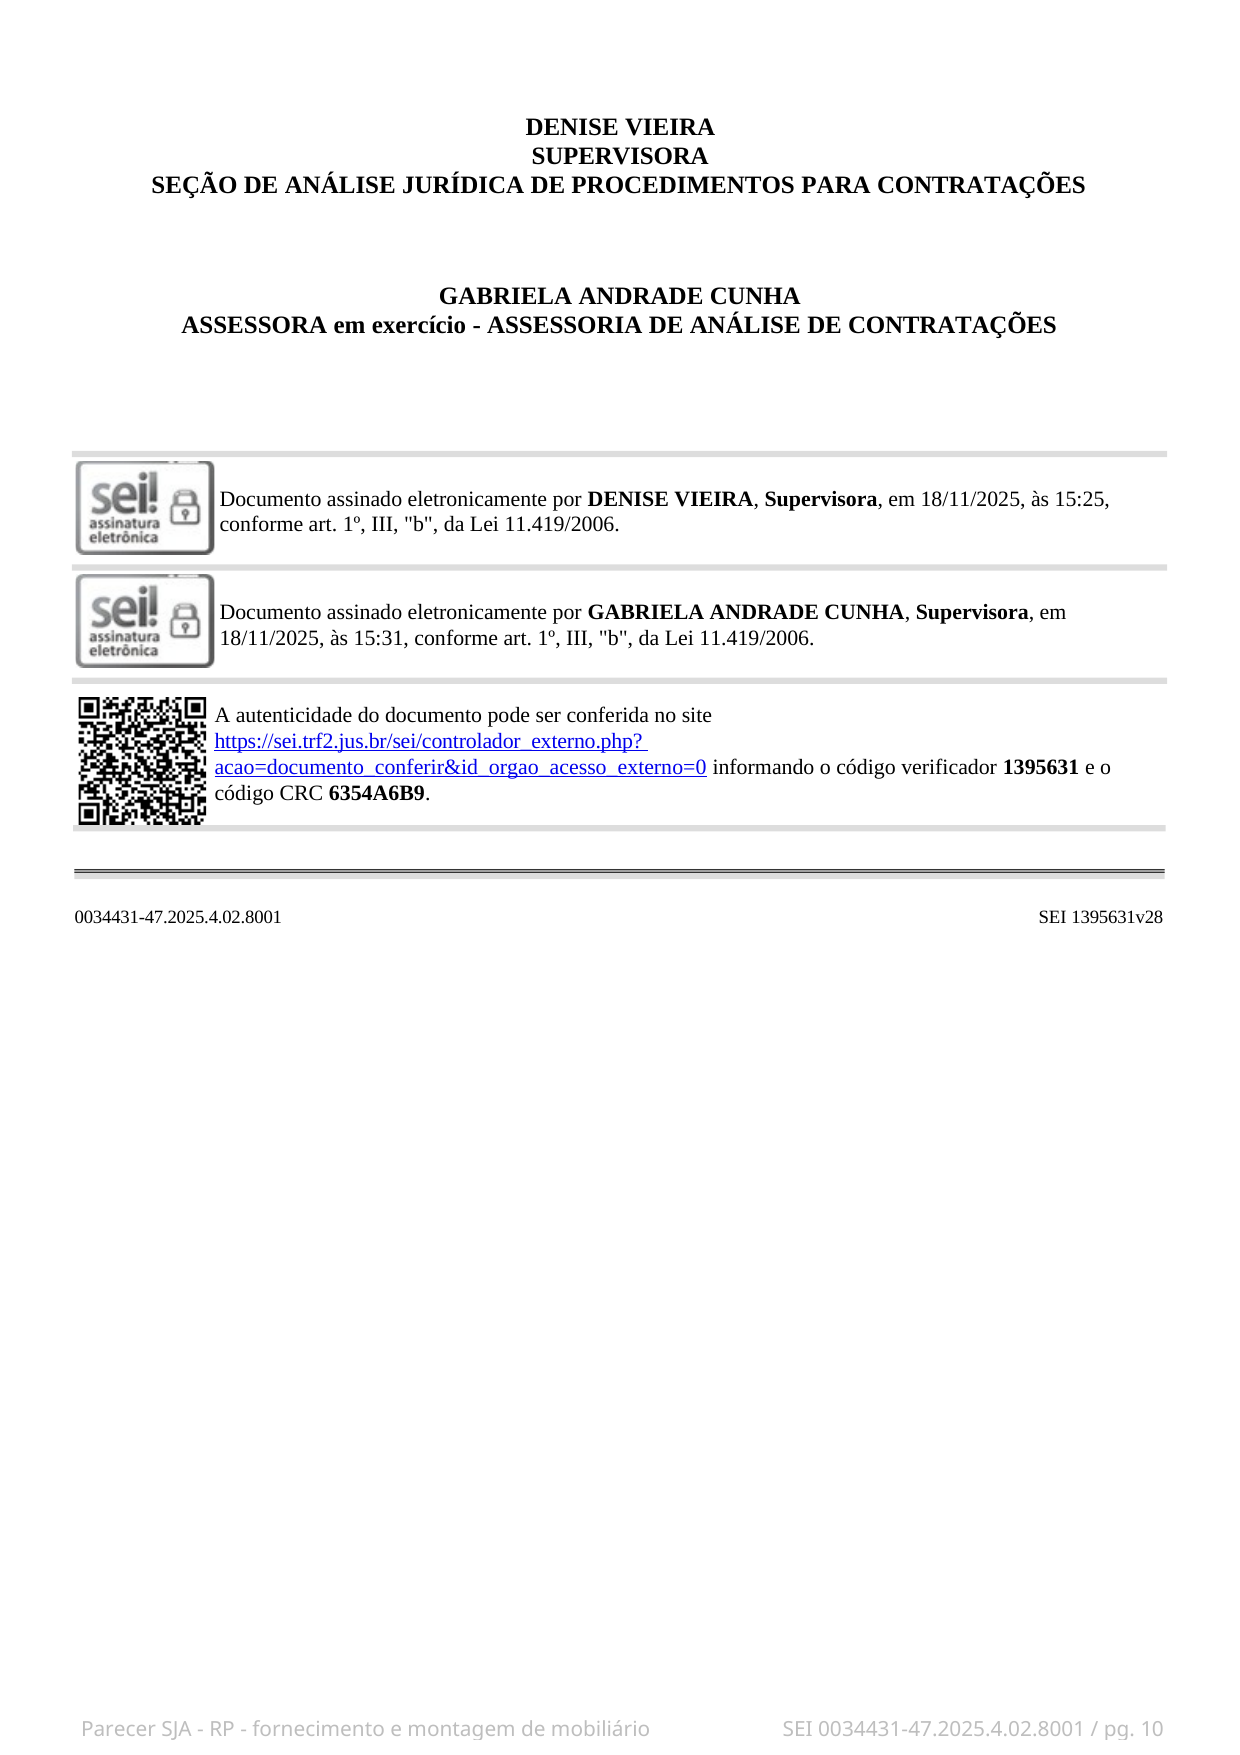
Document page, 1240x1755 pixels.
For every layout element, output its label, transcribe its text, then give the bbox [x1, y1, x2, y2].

text Documento assinado eletronicamente por DENISE VIEIRA, Supervisora, em 18/11/2025, às 15:25, conforme art. 1º, III, "b", da Lei 11.419/2006. [219, 486, 1134, 537]
text DENISE VIEIRA SUPERVISORA [440, 112, 801, 170]
text Documento assinado eletronicamente por GABRIELA ANDRADE CUNHA, Supervisora, em 18/11/2025, às 15:31, conforme art. 1º, III, "b", da Lei 11.419/2006. [219, 599, 1134, 650]
text 0034431-47.2025.4.02.8001 SEI 1395631v28 [74, 906, 1195, 927]
text ASSESSORA em exercício - ASSESSORIA DE ANÁLISE DE CONTRATAÇÕES [47, 310, 1191, 339]
text SEÇÃO DE ANÁLISE JURÍDICA DE PROCEDIMENTOS PARA CONTRATAÇÕES [47, 170, 1190, 198]
text GABRIELA ANDRADE CUNHA [47, 281, 1192, 310]
text A autenticidade do documento pode ser conferida no site https://sei.trf2.jus.br/sei/controlador_externo.php? acao=documento_conferir&id_orgao_acesso_externo=0 informando o código verificador 1395631 e o código CRC 6354A6B9. [214, 702, 1134, 805]
